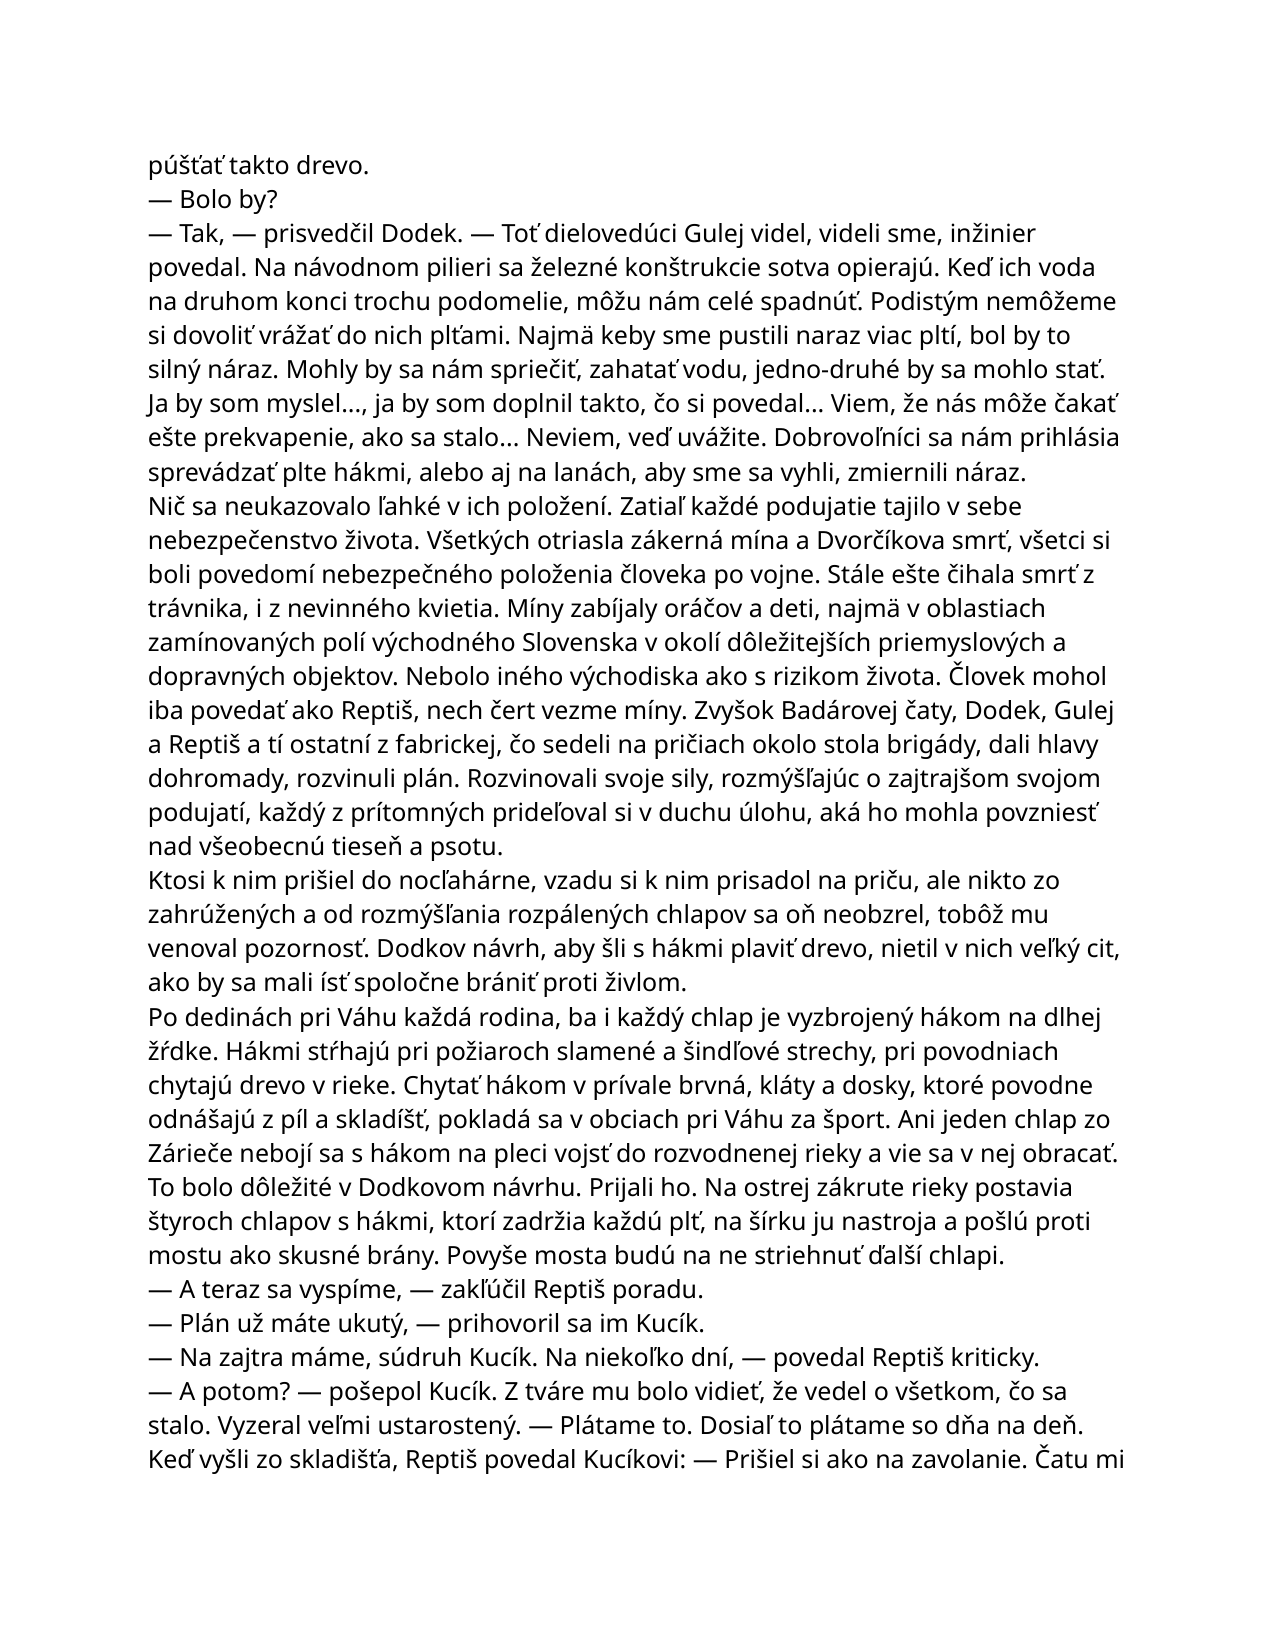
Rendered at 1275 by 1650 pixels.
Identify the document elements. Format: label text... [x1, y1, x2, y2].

text — Na zajtra máme, súdruh Kucík. Na niekoľko dní, — povedal Reptiš kriticky. [148, 1340, 1127, 1374]
text Ktosi k nim prišiel do nocľahárne, vzadu si k nim prisadol na priču, ale nikto zo zahrúžených a od rozmýšľania rozpálených chlapov sa oň neobzrel, tobôž mu venoval pozornosť. Dodkov návrh, aby šli s hákmi plaviť drevo, nietil v nich veľký cit, ako by sa mali ísť spoločne brániť proti živlom. [148, 863, 1127, 999]
text — Plán už máte ukutý, — prihovoril sa im Kucík. [148, 1306, 1127, 1340]
text — Tak, — prisvedčil Dodek. — Toť dielovedúci Gulej videl, videli sme, inžinier povedal. Na návodnom pilieri sa železné konštrukcie sotva opierajú. Keď ich voda na druhom konci trochu podomelie, môžu nám celé spadnúť. Podistým nemôžeme si dovoliť vrážať do nich plťami. Najmä keby sme pustili naraz viac pltí, bol by to silný náraz. Mohly by sa nám spriečiť, zahatať vodu, jedno-druhé by sa mohlo stať. Ja by som myslel..., ja by som doplnil takto, čo si povedal... Viem, že nás môže čakať ešte prekvapenie, ako sa stalo... Neviem, veď uvážite. Dobrovoľníci sa nám prihlásia sprevádzať plte hákmi, alebo aj na lanách, aby sme sa vyhli, zmiernili náraz. [148, 216, 1127, 488]
text — A potom? — pošepol Kucík. Z tváre mu bolo vidieť, že vedel o všetkom, čo sa stalo. Vyzeral veľmi ustarostený. — Plátame to. Dosiaľ to plátame so dňa na deň. [148, 1374, 1127, 1442]
text — A teraz sa vyspíme, — zakľúčil Reptiš poradu. [148, 1272, 1127, 1306]
text púšťať takto drevo. [148, 148, 1127, 182]
text — Bolo by? [148, 182, 1127, 216]
text Nič sa neukazovalo ľahké v ich položení. Zatiaľ každé podujatie tajilo v sebe nebezpečenstvo života. Všetkých otriasla zákerná mína a Dvorčíkova smrť, všetci si boli povedomí nebezpečného položenia človeka po vojne. Stále ešte čihala smrť z trávnika, i z nevinného kvietia. Míny zabíjaly oráčov a deti, najmä v oblastiach zamínovaných polí východného Slovenska v okolí dôležitejších priemyslových a dopravných objektov. Nebolo iného východiska ako s rizikom života. Človek mohol iba povedať ako Reptiš, nech čert vezme míny. Zvyšok Badárovej čaty, Dodek, Gulej a Reptiš a tí ostatní z fabrickej, čo sedeli na pričiach okolo stola brigády, dali hlavy dohromady, rozvinuli plán. Rozvinovali svoje sily, rozmýšľajúc o zajtrajšom svojom podujatí, každý z prítomných prideľoval si v duchu úlohu, aká ho mohla povzniesť nad všeobecnú tieseň a psotu. [148, 488, 1127, 863]
text Keď vyšli zo skladišťa, Reptiš povedal Kucíkovi: — Prišiel si ako na zavolanie. Čatu mi [148, 1442, 1127, 1476]
text Po dedinách pri Váhu každá rodina, ba i každý chlap je vyzbrojený hákom na dlhej žŕdke. Hákmi stŕhajú pri požiaroch slamené a šindľové strechy, pri povodniach chytajú drevo v rieke. Chytať hákom v prívale brvná, kláty a dosky, ktoré povodne odnášajú z píl a skladíšť, pokladá sa v obciach pri Váhu za šport. Ani jeden chlap zo Zárieče nebojí sa s hákom na pleci vojsť do rozvodnenej rieky a vie sa v nej obracať. To bolo dôležité v Dodkovom návrhu. Prijali ho. Na ostrej zákrute rieky postavia štyroch chlapov s hákmi, ktorí zadržia každú plť, na šírku ju nastroja a pošlú proti mostu ako skusné brány. Povyše mosta budú na ne striehnuť ďalší chlapi. [148, 999, 1127, 1272]
